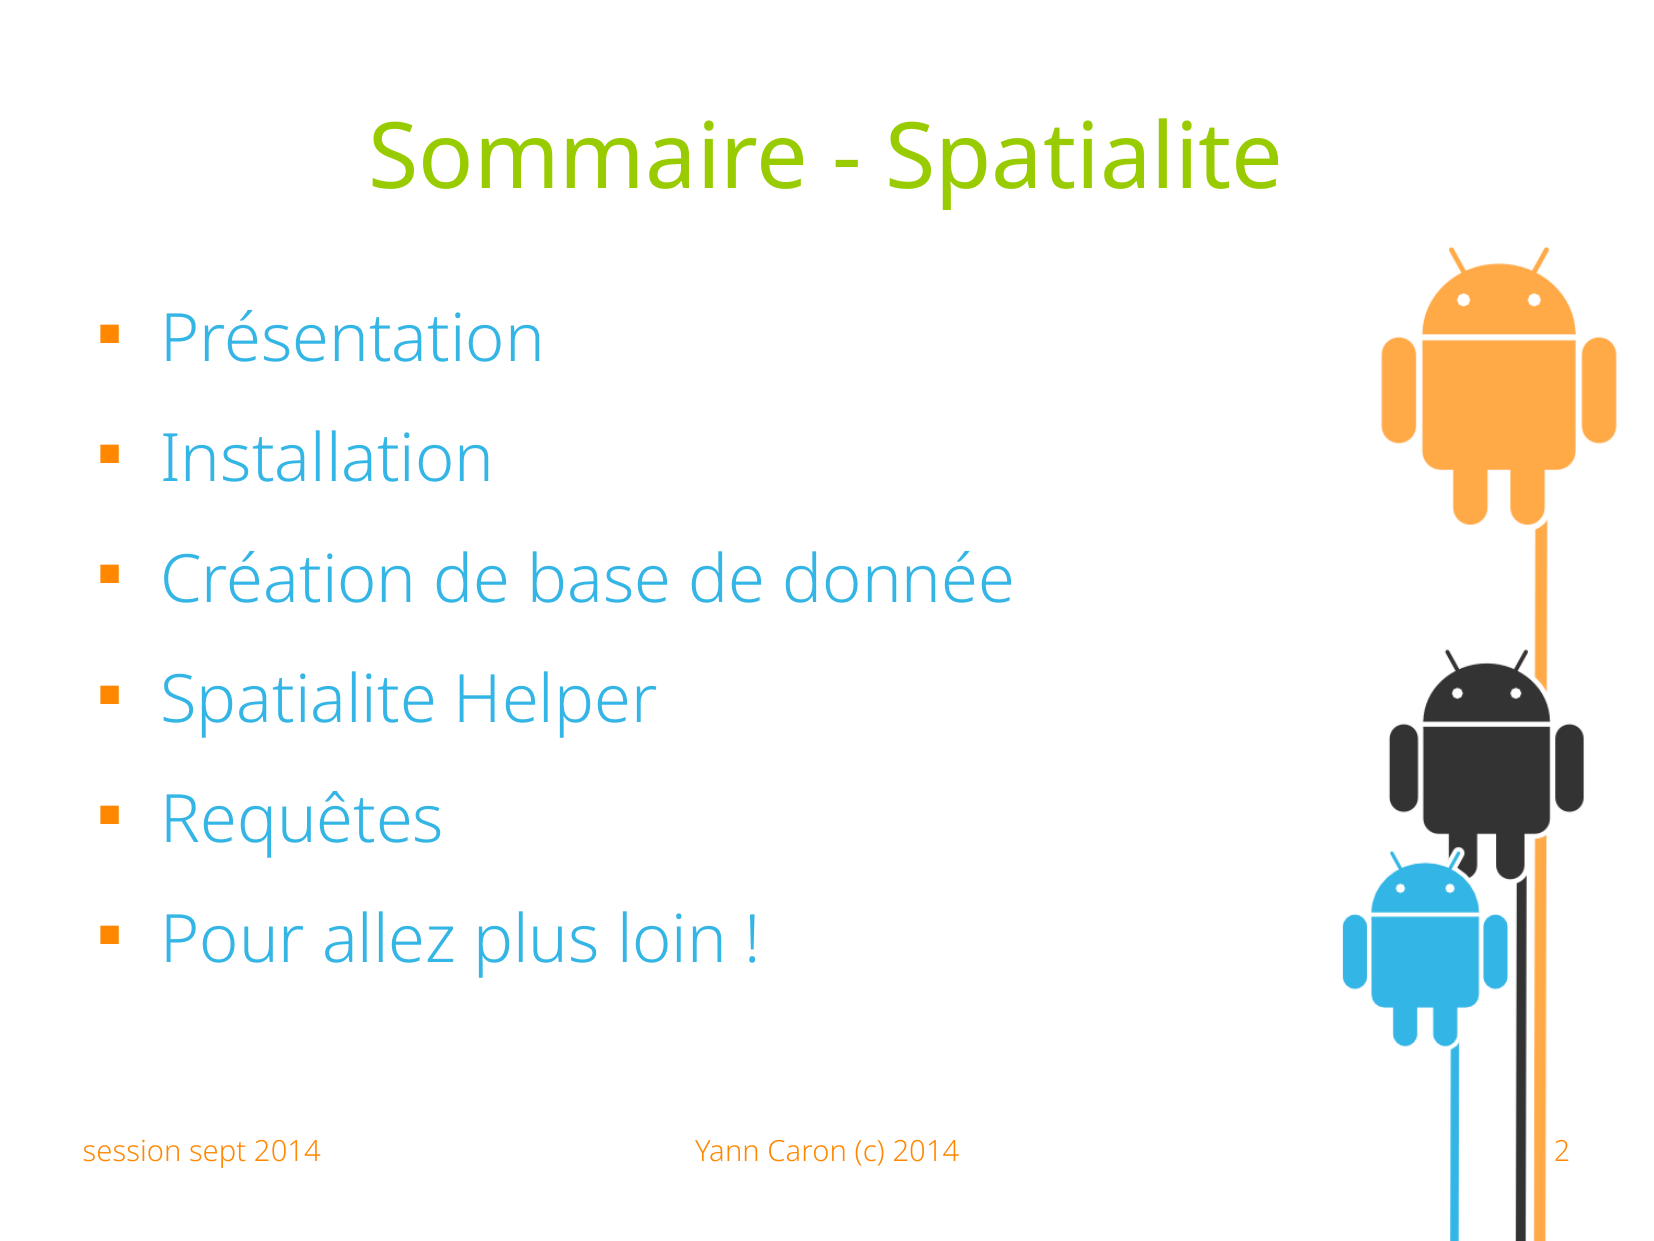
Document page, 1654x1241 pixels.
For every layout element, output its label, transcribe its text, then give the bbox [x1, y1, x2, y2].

picture [19, 14, 1634, 1241]
list Présentation Installation Création de base de donnée Spatialite Helper Requêtes Pour allez plus loin ! [82, 290, 1571, 1010]
title Sommaire - Spatialite [82, 49, 1571, 257]
